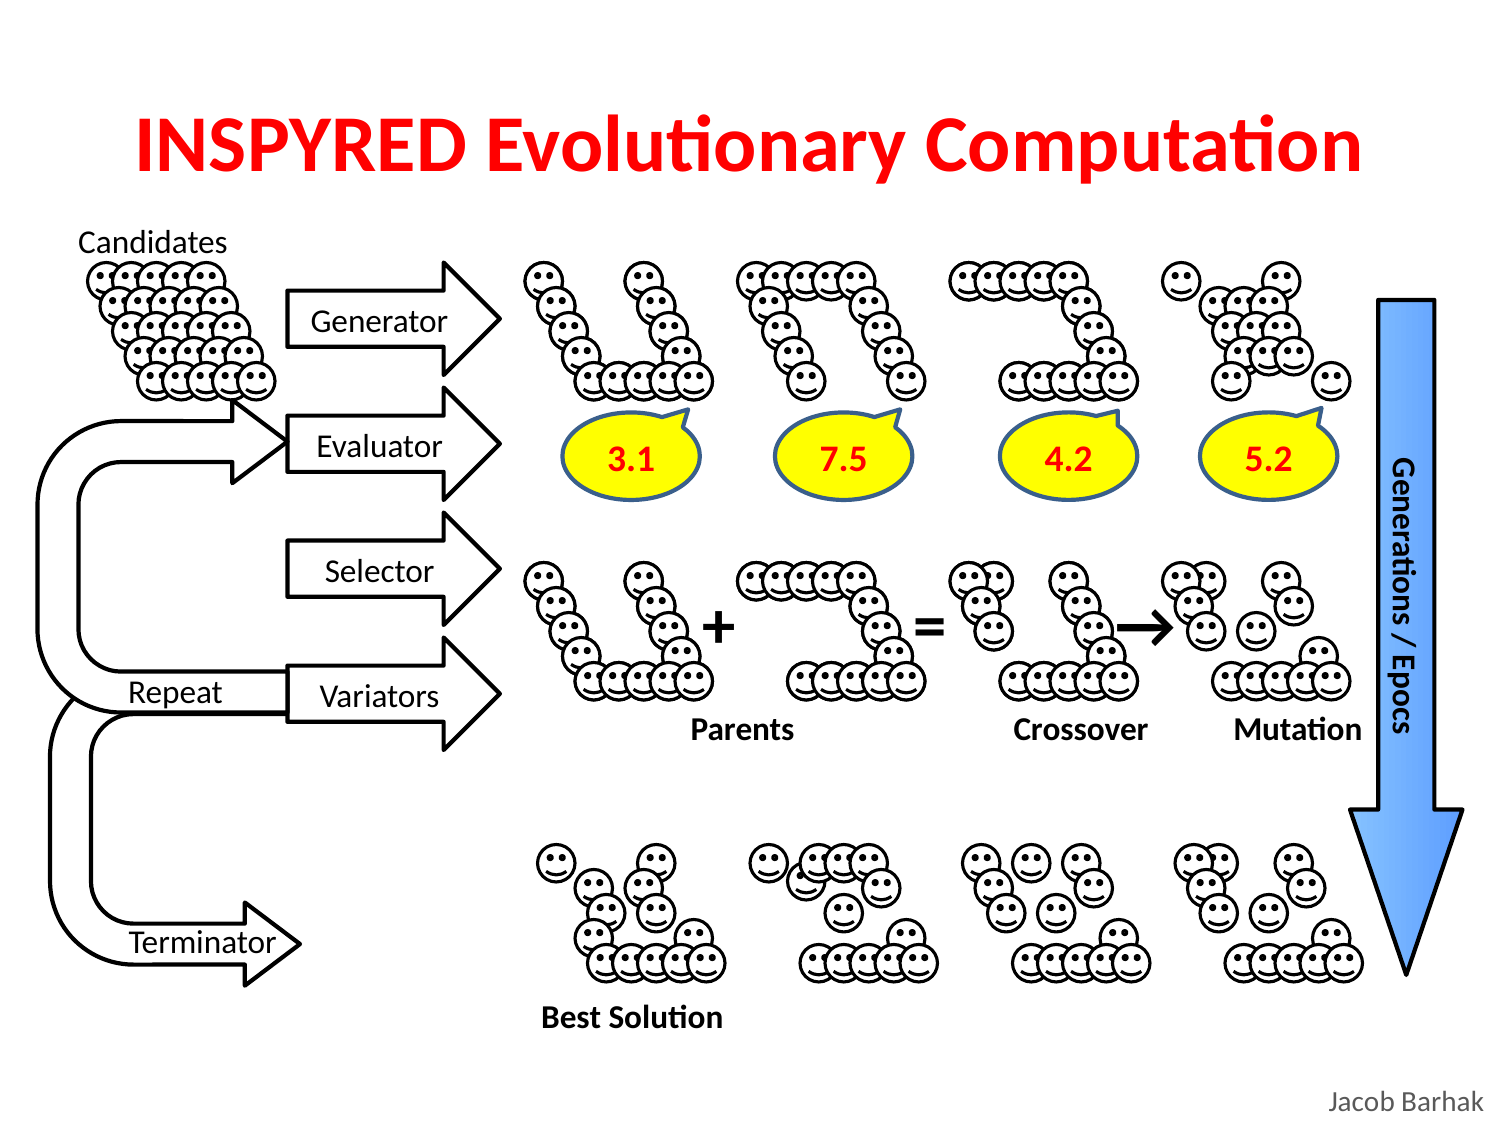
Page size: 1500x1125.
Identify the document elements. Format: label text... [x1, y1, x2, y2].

text_box Parents [675, 699, 810, 755]
text_box + [687, 574, 751, 670]
text_box [1012, 844, 1051, 882]
text_box 4.2 [999, 410, 1138, 500]
text_box Candidates [63, 212, 243, 268]
list [786, 262, 802, 266]
text_box [825, 894, 863, 932]
list [973, 262, 989, 266]
text_box Best Solution [526, 987, 739, 1043]
text_box [737, 562, 925, 700]
text_box Generations / Epocs [1350, 299, 1463, 975]
text_box [624, 844, 676, 932]
title INSPYRED Evolutionary Computation [75, 45, 1425, 233]
text_box [1164, 562, 1225, 651]
list [62, 262, 232, 444]
list [836, 262, 852, 266]
list [1048, 262, 1064, 266]
text_box [525, 262, 713, 400]
text_box [737, 262, 925, 400]
text_box [1212, 637, 1351, 700]
text_box [37, 268, 288, 713]
text_box [1200, 262, 1313, 400]
text_box [238, 671, 288, 713]
text_box Evaluator [287, 387, 500, 501]
list [811, 262, 827, 266]
text_box [800, 919, 938, 982]
text_box [1312, 362, 1351, 400]
text_box 5.2 [1199, 407, 1338, 500]
text_box [1062, 844, 1113, 907]
text_box [49, 713, 62, 925]
text_box [1037, 894, 1075, 932]
text_box [1250, 894, 1288, 932]
text_box [1275, 844, 1326, 907]
text_box [1262, 562, 1313, 625]
text_box Mutation [1218, 699, 1378, 755]
text_box [950, 562, 1013, 651]
text_box [750, 844, 788, 882]
text_box Variators [287, 637, 500, 751]
text_box [1175, 844, 1238, 932]
list [1023, 262, 1039, 266]
text_box [575, 869, 726, 982]
list [62, 262, 1413, 1005]
text_box Repeat [113, 662, 238, 718]
text_box [1012, 919, 1150, 982]
text_box 7.5 [774, 409, 913, 500]
text_box Terminator [113, 912, 292, 968]
text_box = [898, 574, 962, 670]
text_box [1162, 262, 1201, 300]
list [998, 262, 1014, 266]
list [761, 262, 777, 266]
text_box [1237, 612, 1276, 651]
text_box [999, 562, 1138, 700]
text_box [962, 844, 1026, 932]
text_box Selector [287, 512, 500, 625]
text_box [787, 844, 901, 907]
text_box → [1100, 574, 1191, 670]
list [548, 262, 663, 366]
text_box Crossover [998, 699, 1164, 755]
text_box 3.1 [562, 409, 700, 500]
text_box [525, 562, 713, 700]
text_box [950, 262, 1138, 400]
text_box Generator [287, 262, 500, 376]
text_box [1224, 919, 1363, 982]
text_box [537, 844, 576, 882]
